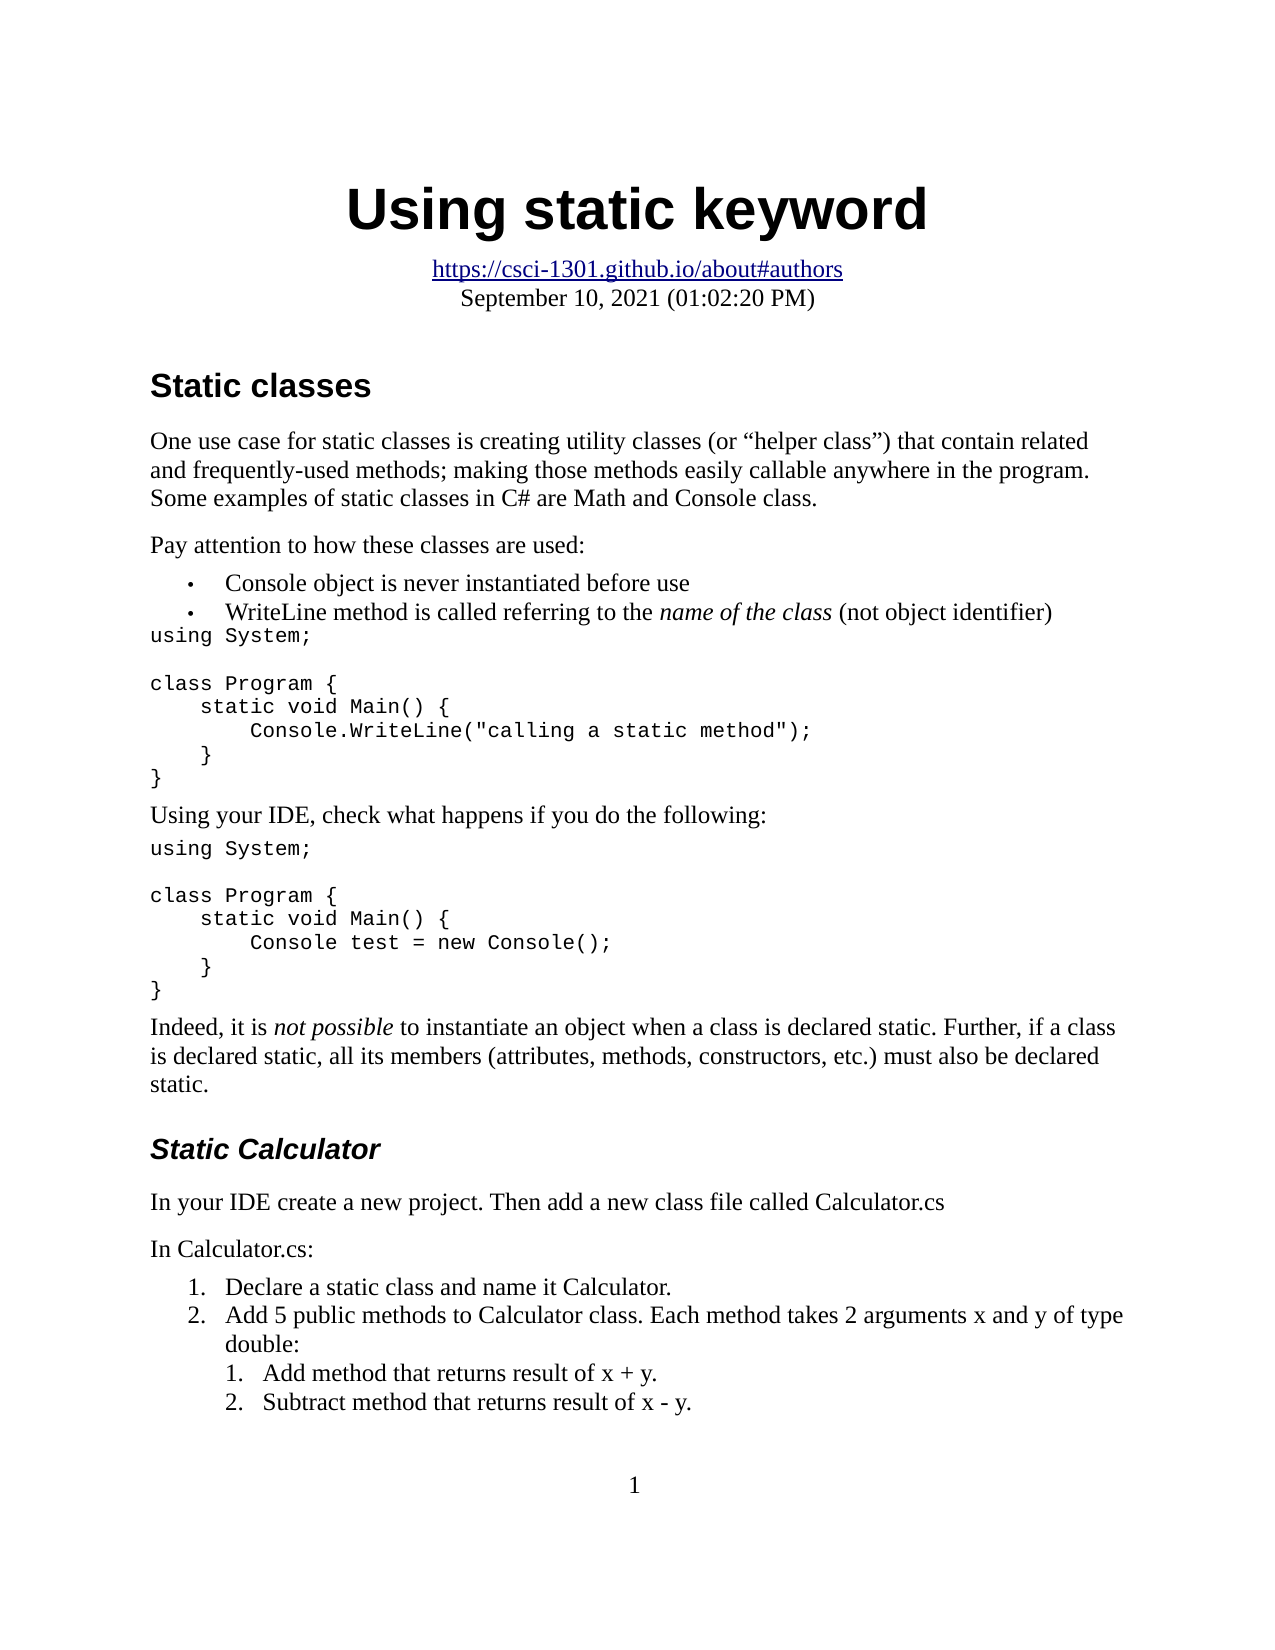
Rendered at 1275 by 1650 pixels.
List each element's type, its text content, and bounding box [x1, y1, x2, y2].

text class Program { [150, 673, 1125, 696]
list WriteLine method is called referring to the name of the class (not object identifier) [187, 597, 1125, 625]
list Declare a static class and name it Calculator. [187, 1272, 1125, 1300]
list Add method that returns result of x + y. [225, 1358, 1125, 1387]
text Console.WriteLine("calling a static method"); [150, 720, 1125, 743]
text In your IDE create a new project. Then add a new class file called Calculator.cs [150, 1187, 1125, 1216]
text using System; [150, 625, 1125, 649]
text Indeed, it is not possible to instantiate an object when a class is declared static. Further, if a class is declared static, all its members (attributes, methods, constructors, etc.) must also be declared static. [150, 1012, 1125, 1098]
text } [150, 979, 1125, 1003]
subtitle Static Calculator [150, 1132, 1125, 1166]
text static void Main() { [150, 908, 1125, 932]
text class Program { [150, 885, 1125, 908]
text One use case for static classes is creating utility classes (or “helper class”) that contain related and frequently-used methods; making those methods easily callable anywhere in the program. Some examples of static classes in C# are Math and Console class. [150, 426, 1125, 512]
text https://csci-1301.github.io/about#authors [150, 254, 1125, 283]
title Using static keyword [150, 175, 1125, 242]
list Add 5 public methods to Calculator class. Each method takes 2 arguments x and y of type double: [187, 1300, 1125, 1358]
list Subtract method that returns result of x - y. [225, 1387, 1125, 1415]
list Console object is never instantiated before use [187, 568, 1125, 597]
text } [150, 956, 1125, 979]
text September 10, 2021 (01:02:20 PM) [150, 283, 1125, 312]
text } [150, 743, 1125, 767]
text using System; [150, 837, 1125, 861]
text } [150, 767, 1125, 791]
text In Calculator.cs: [150, 1234, 1125, 1263]
subtitle Static classes [150, 366, 1125, 404]
text Using your IDE, check what happens if you do the following: [150, 800, 1125, 828]
text Console test = new Console(); [150, 932, 1125, 956]
text static void Main() { [150, 696, 1125, 720]
text Pay attention to how these classes are used: [150, 530, 1125, 559]
